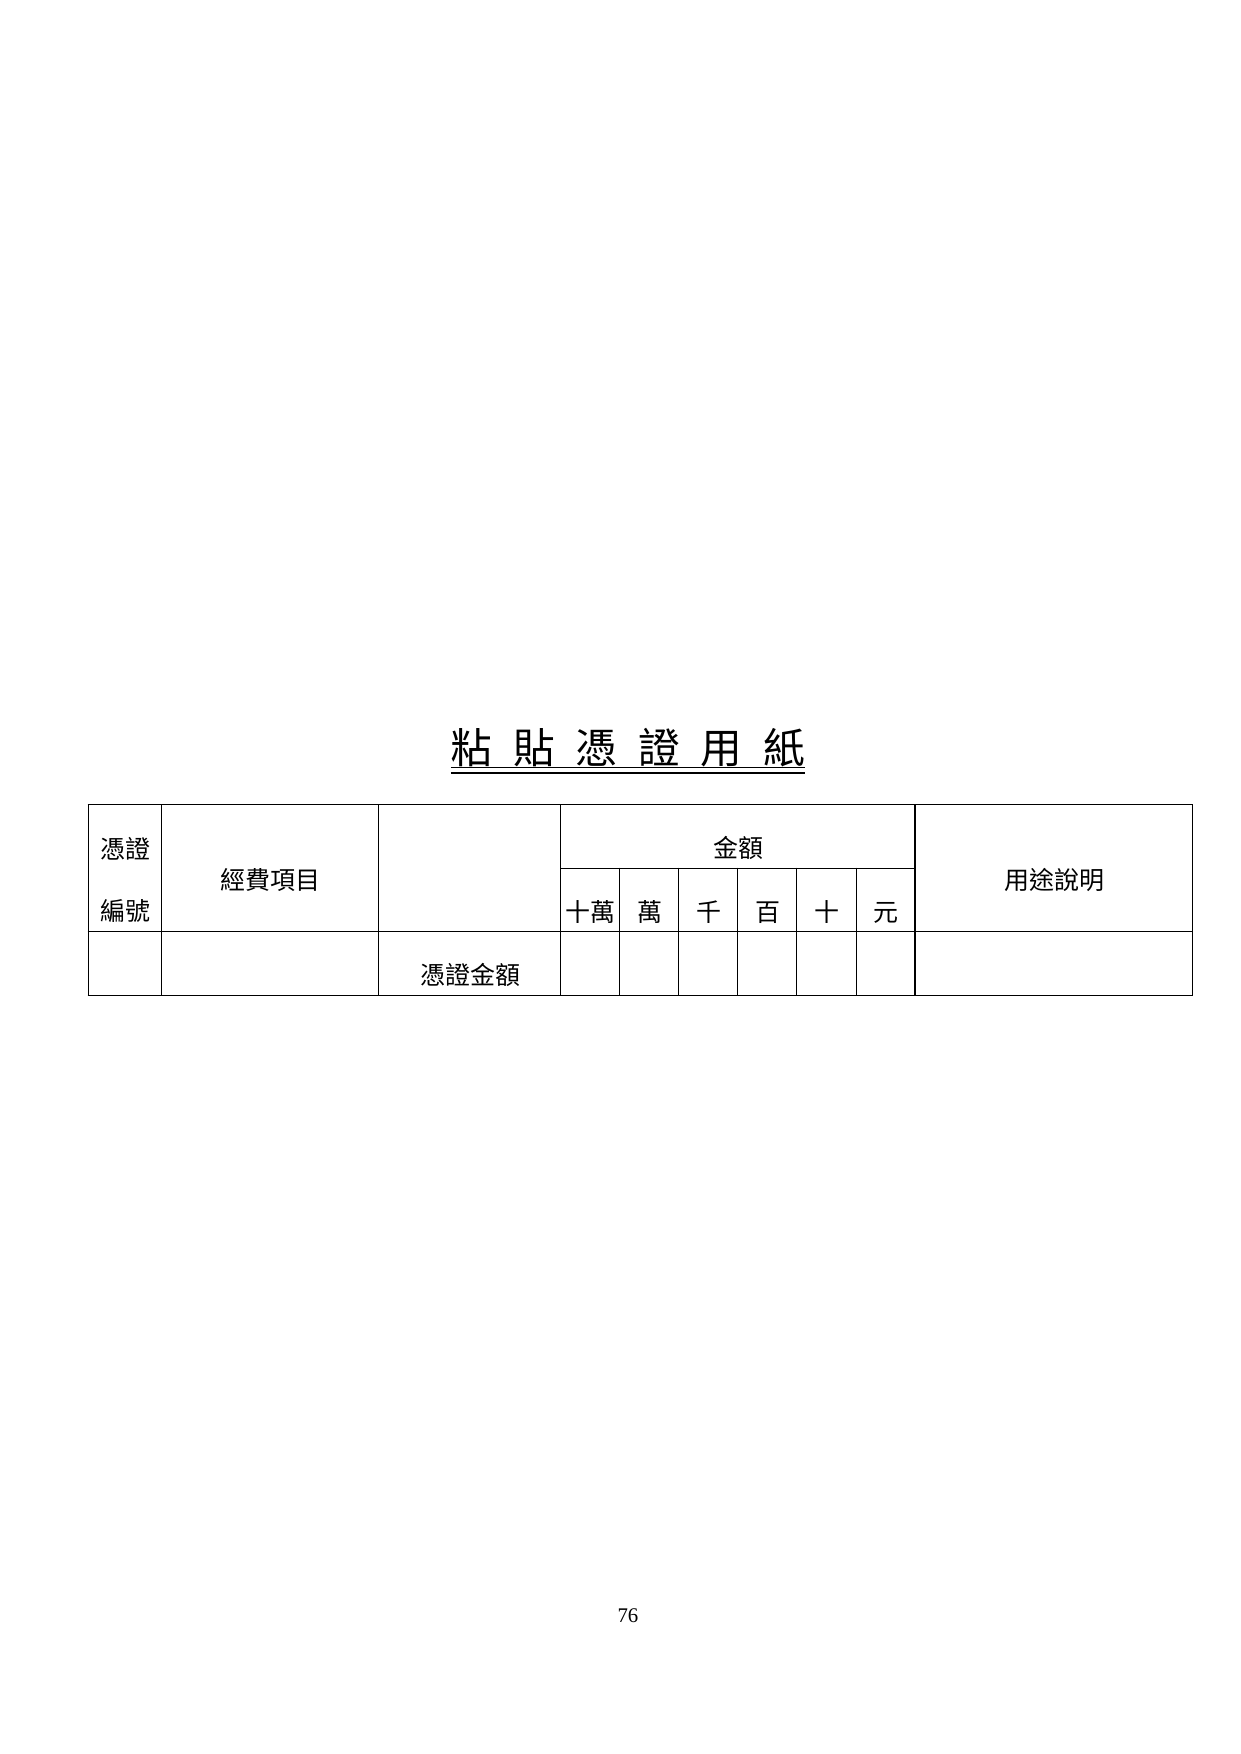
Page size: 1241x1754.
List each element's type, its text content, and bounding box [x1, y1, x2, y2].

table_cell 元 [857, 869, 914, 931]
table_cell 萬 [620, 869, 678, 931]
table_cell 百 [738, 869, 796, 931]
table_header [379, 805, 560, 931]
table_cell 千 [679, 869, 737, 931]
table_cell [620, 932, 678, 995]
table_header 憑證編號 [89, 805, 161, 931]
table_cell [561, 932, 619, 995]
table_cell [738, 932, 796, 995]
text 粘 貼 憑 證 用 紙 [177, 704, 1078, 767]
table_header 用途說明 [916, 805, 1192, 931]
table_header 經費項目 [162, 805, 378, 931]
table_cell [857, 932, 914, 995]
table_cell [162, 932, 378, 995]
table_cell [679, 932, 737, 995]
table_cell 十萬 [561, 869, 619, 931]
table_cell [89, 932, 161, 995]
table_cell [916, 932, 1192, 995]
table_header 金額 [561, 805, 914, 868]
table_cell 憑證金額 [379, 932, 560, 995]
table_cell 十 [797, 869, 856, 931]
table_cell [797, 932, 856, 995]
